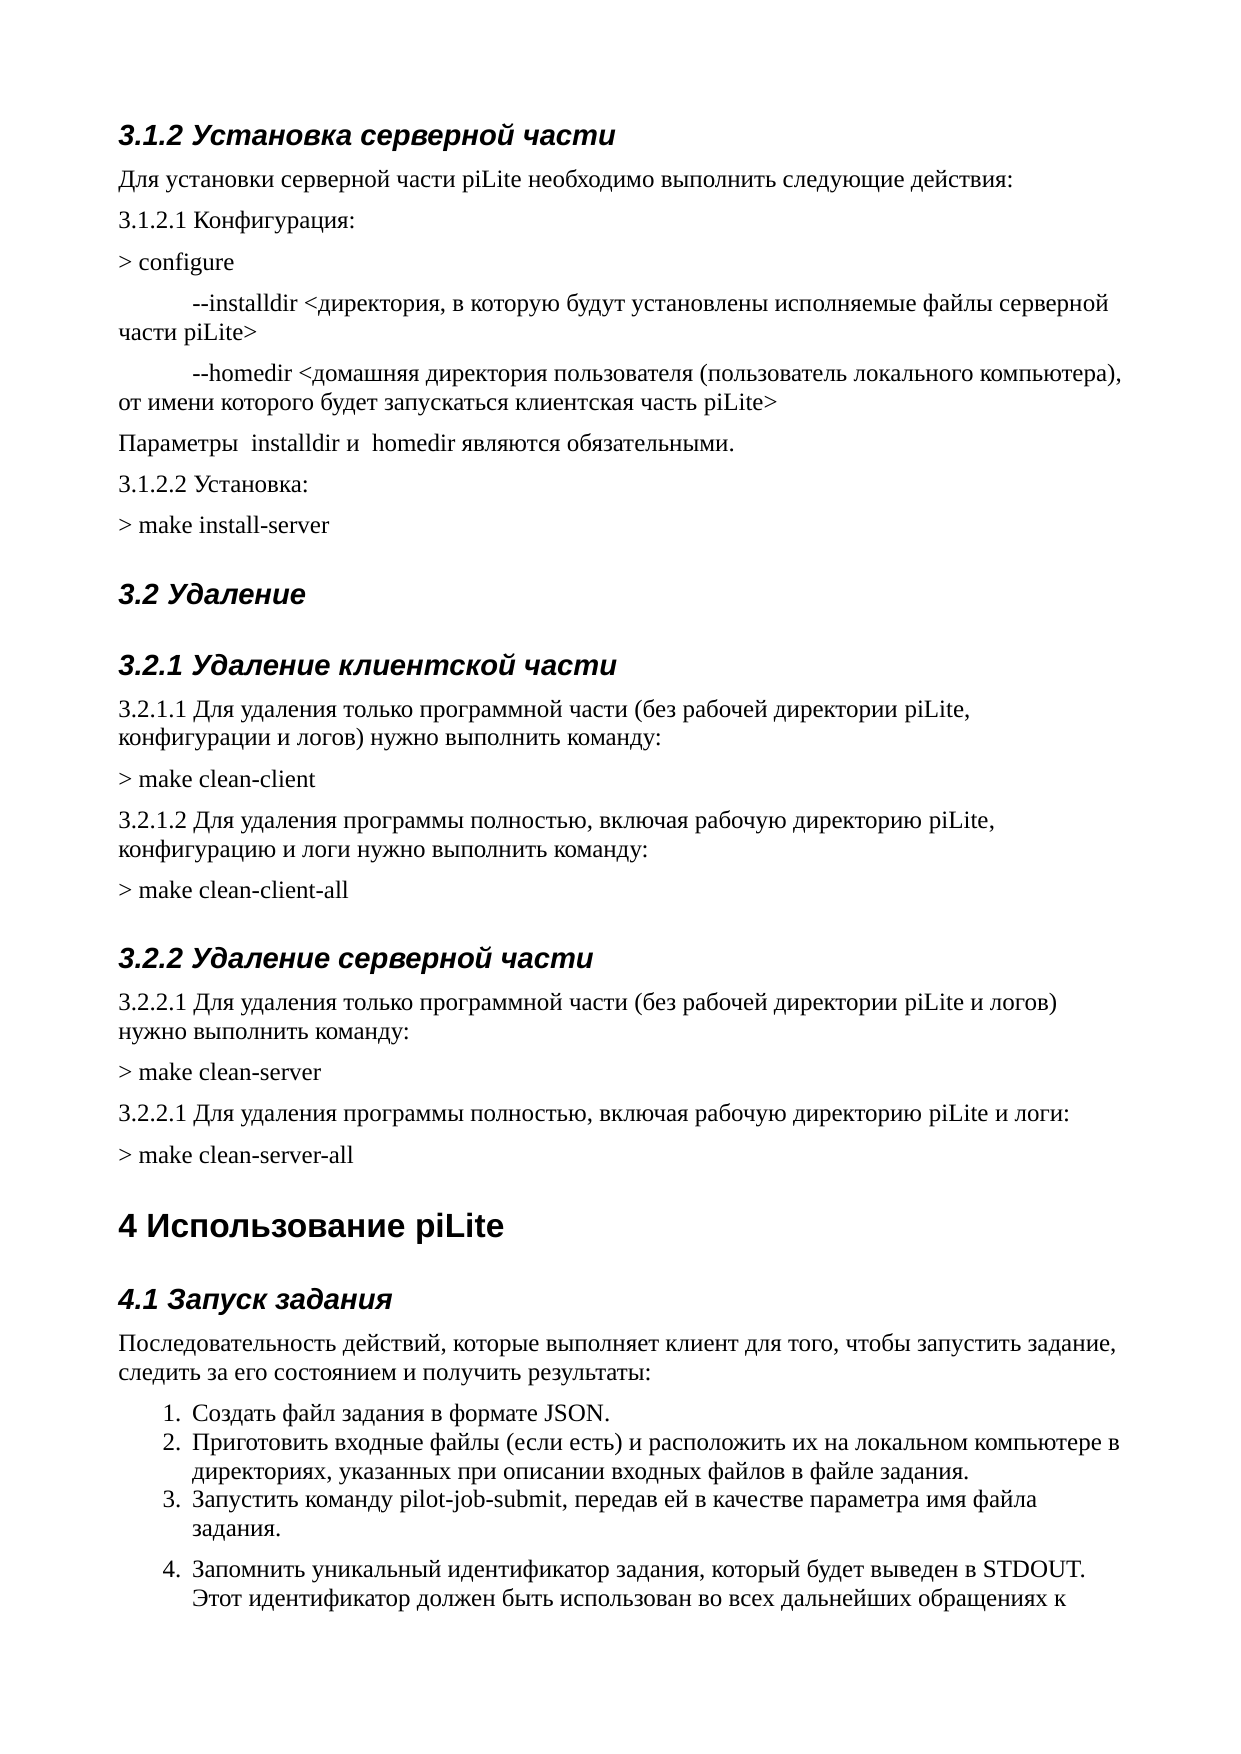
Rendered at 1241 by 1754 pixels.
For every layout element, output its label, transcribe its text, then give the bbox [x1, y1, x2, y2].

text > configure [118, 247, 1122, 275]
text Последовательность действий, которые выполняет клиент для того, чтобы запустить задание, следить за его состоянием и получить результаты: [118, 1328, 1122, 1386]
subtitle 4.1 Запуск задания [118, 1282, 1122, 1316]
text > make clean-server-all [118, 1140, 1122, 1168]
list Создать файл задания в формате JSON. [162, 1398, 1122, 1427]
list Запомнить уникальный идентификатор задания, который будет выведен в STDOUT. Этот идентификатор должен быть использован во всех дальнейших обращениях к [162, 1554, 1122, 1612]
text 3.1.2.1 Конфигурация: [118, 205, 1122, 234]
text --installdir <директория, в которую будут установлены исполняемые файлы серверной части piLite> [118, 288, 1122, 345]
text 3.2.1.1 Для удаления только программной части (без рабочей директории piLite, конфигурации и логов) нужно выполнить команду: [118, 694, 1122, 751]
subtitle 4 Использование piLite [118, 1206, 1122, 1245]
text 3.1.2.2 Установка: [118, 469, 1122, 498]
text 3.2.1.2 Для удаления программы полностью, включая рабочую директорию piLite, конфигурацию и логи нужно выполнить команду: [118, 805, 1122, 862]
text 3.2.2.1 Для удаления только программной части (без рабочей директории piLite и логов) нужно выполнить команду: [118, 987, 1122, 1045]
text Для установки серверной части piLite необходимо выполнить следующие действия: [118, 164, 1122, 193]
list Приготовить входные файлы (если есть) и расположить их на локальном компьютере в директориях, указанных при описании входных файлов в файле задания. [162, 1427, 1122, 1484]
text > make clean-server [118, 1057, 1122, 1086]
text > make clean-client [118, 764, 1122, 792]
subtitle 3.2 Удаление [118, 577, 1122, 610]
text > make clean-client-all [118, 875, 1122, 904]
subtitle 3.1.2 Установка серверной части [118, 118, 1122, 152]
text > make install-server [118, 510, 1122, 539]
text --homedir <домашняя директория пользователя (пользователь локального компьютера), от имени которого будет запускаться клиентская часть piLite> [118, 358, 1122, 415]
subtitle 3.2.2 Удаление серверной части [118, 941, 1122, 975]
text Параметры installdir и homedir являются обязательными. [118, 428, 1122, 457]
text 3.2.2.1 Для удаления программы полностью, включая рабочую директорию piLite и логи: [118, 1098, 1122, 1127]
subtitle 3.2.1 Удаление клиентской части [118, 648, 1122, 681]
list Запустить команду pilot-job-submit, передав ей в качестве параметра имя файла задания. [162, 1484, 1122, 1542]
